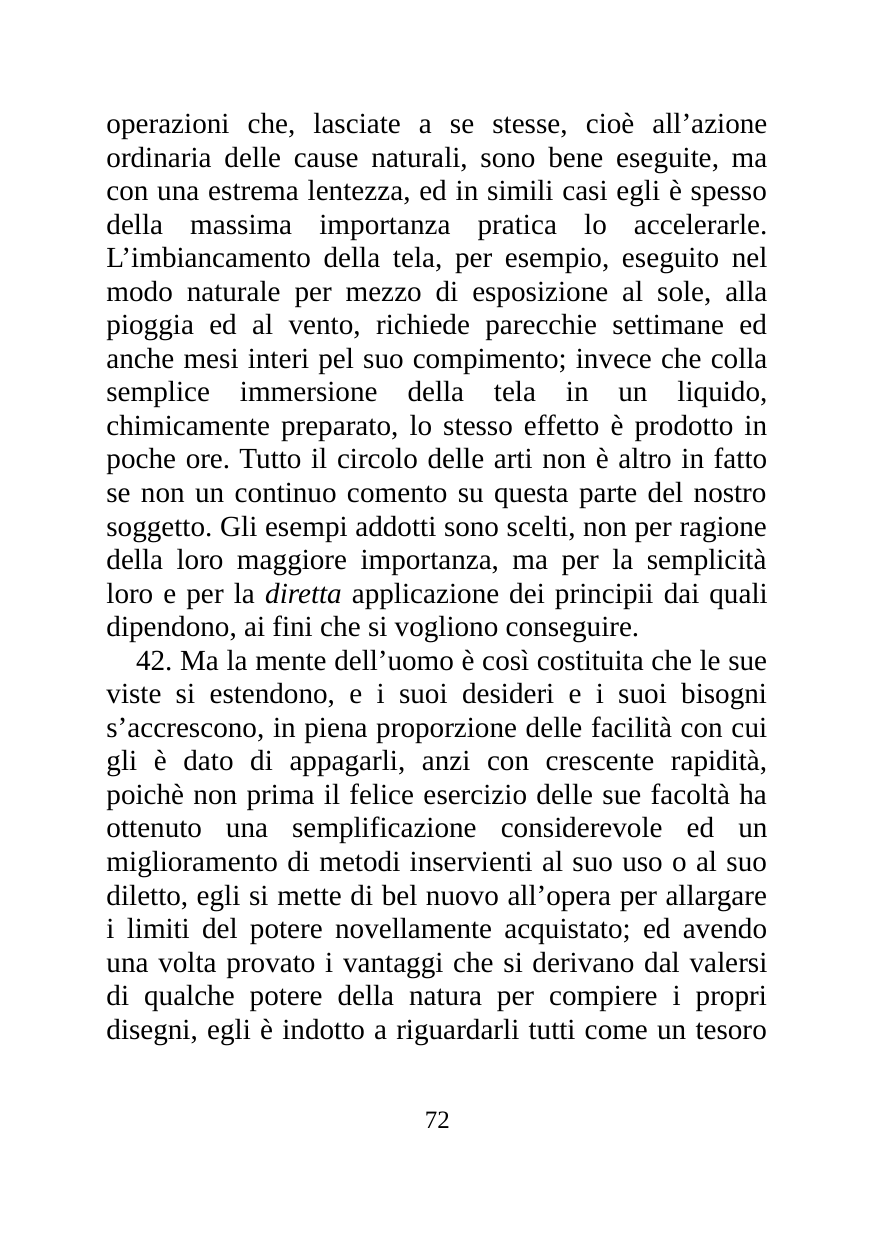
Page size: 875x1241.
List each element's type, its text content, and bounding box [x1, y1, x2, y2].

text 42. Ma la mente dell’uomo è così costituita che le sue viste si estendono, e i suoi desideri e i suoi bisogni s’accrescono, in piena proporzione delle facilità con cui gli è dato di appagarli, anzi con crescente rapidità, poichè non prima il felice esercizio delle sue facoltà ha ottenuto una semplificazione considerevole ed un miglioramento di metodi inservienti al suo uso o al suo diletto, egli si mette di bel nuovo all’opera per allargare i limiti del potere novellamente acquistato; ed avendo una volta provato i vantaggi che si derivano dal valersi di qualche potere della natura per compiere i propri disegni, egli è indotto a riguardarli tutti come un tesoro [106, 643, 768, 1045]
text operazioni che, lasciate a se stesse, cioè all’azione ordinaria delle cause naturali, sono bene eseguite, ma con una estrema lentezza, ed in simili casi egli è spesso della massima importanza pratica lo accelerarle. L’imbiancamento della tela, per esempio, eseguito nel modo naturale per mezzo di esposizione al sole, alla pioggia ed al vento, richiede parecchie settimane ed anche mesi interi pel suo compimento; invece che colla semplice immersione della tela in un liquido, chimicamente preparato, lo stesso effetto è prodotto in poche ore. Tutto il circolo delle arti non è altro in fatto se non un continuo comento su questa parte del nostro soggetto. Gli esempi addotti sono scelti, non per ragione della loro maggiore importanza, ma per la semplicità loro e per la diretta applicazione dei principii dai quali dipendono, ai fini che si vogliono conseguire. [106, 106, 768, 643]
